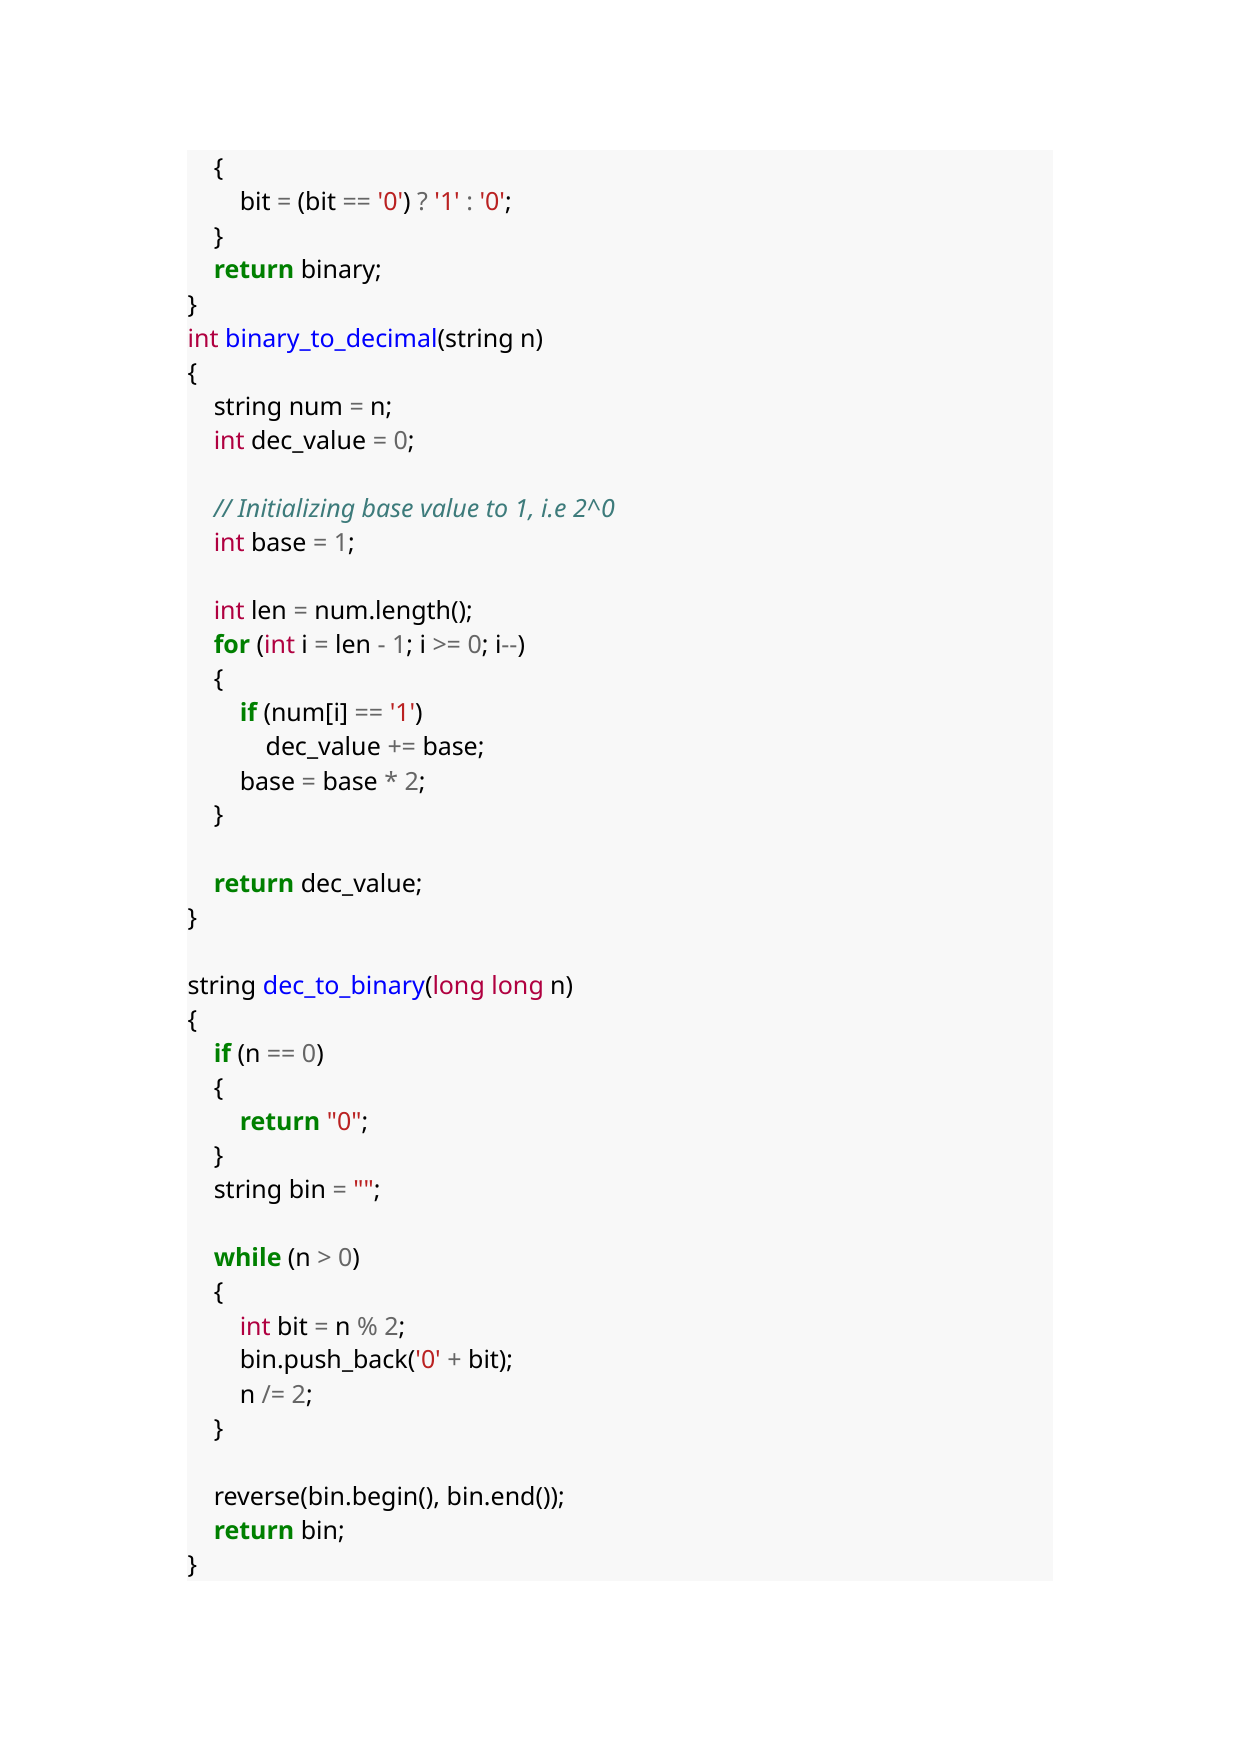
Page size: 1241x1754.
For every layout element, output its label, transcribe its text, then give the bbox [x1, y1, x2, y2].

text } [187, 1547, 1053, 1581]
text // Initializing base value to 1, i.e 2^0 [187, 491, 1053, 525]
text int bit = n % 2; [187, 1308, 1053, 1342]
text return binary; [187, 252, 1053, 286]
text } [187, 286, 1053, 320]
text base = base * 2; [187, 763, 1053, 797]
text int base = 1; [187, 525, 1053, 559]
text bit = (bit == '0') ? '1' : '0'; [187, 184, 1053, 218]
text { [187, 150, 1053, 184]
text } [187, 1410, 1053, 1444]
text n /= 2; [187, 1376, 1053, 1410]
text return dec_value; [187, 865, 1053, 899]
text { [187, 661, 1053, 695]
text } [187, 218, 1053, 252]
text bin.push_back('0' + bit); [187, 1342, 1053, 1376]
text int len = num.length(); [187, 593, 1053, 627]
text return bin; [187, 1512, 1053, 1547]
text { [187, 1274, 1053, 1308]
text } [187, 1138, 1053, 1172]
text reverse(bin.begin(), bin.end()); [187, 1478, 1053, 1512]
text string num = n; [187, 388, 1053, 422]
text if (num[i] == '1') [187, 695, 1053, 729]
text if (n == 0) [187, 1036, 1053, 1070]
text for (int i = len - 1; i >= 0; i--) [187, 627, 1053, 661]
text { [187, 354, 1053, 388]
text int binary_to_decimal(string n) [187, 320, 1053, 354]
text } [187, 899, 1053, 933]
text dec_value += base; [187, 729, 1053, 763]
text while (n > 0) [187, 1240, 1053, 1274]
text string dec_to_binary(long long n) [187, 967, 1053, 1002]
text { [187, 1070, 1053, 1104]
text } [187, 797, 1053, 831]
text string bin = ""; [187, 1172, 1053, 1206]
text { [187, 1002, 1053, 1036]
text return "0"; [187, 1104, 1053, 1138]
text int dec_value = 0; [187, 422, 1053, 457]
